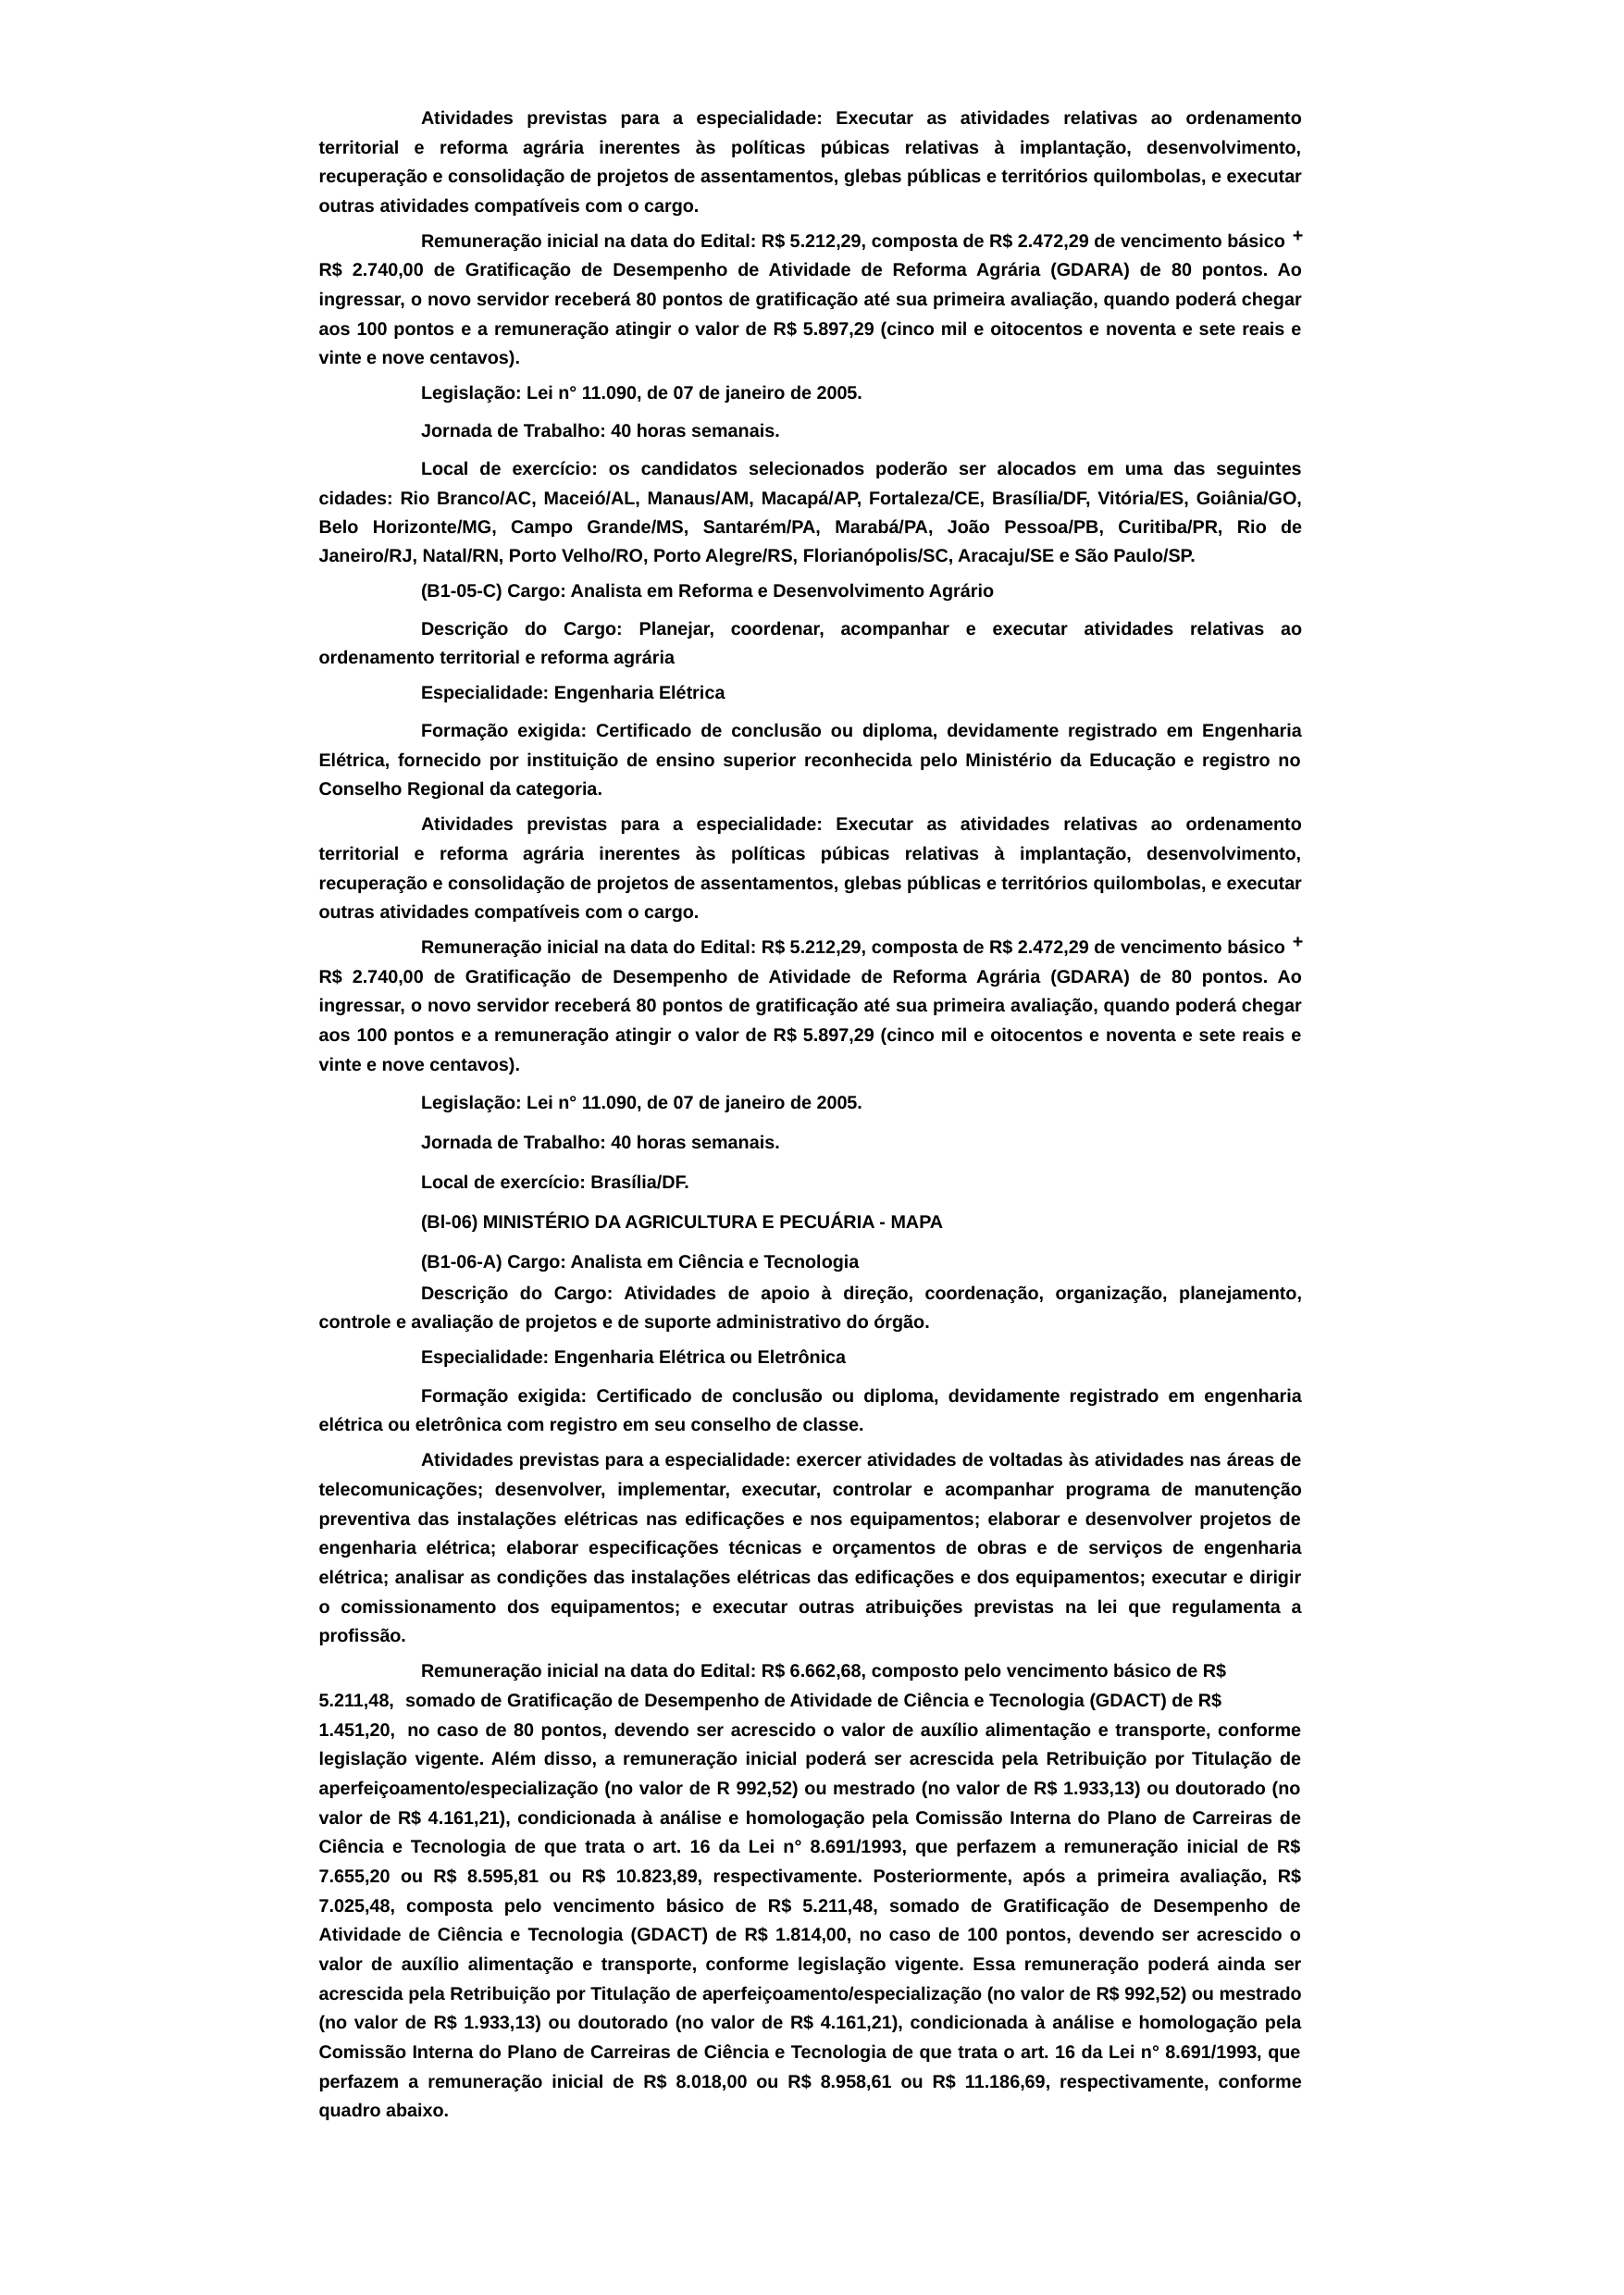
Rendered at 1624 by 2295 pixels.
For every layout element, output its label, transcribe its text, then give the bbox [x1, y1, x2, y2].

text Atividades previstas para a especialidade: Executar as atividades relativas ao ordenamento territorial e reforma agrária inerentes às políticas púbicas relativas à implantação, desenvolvimento, recuperação e consolidação de projetos de assentamentos, glebas públicas e territórios quilombolas, e executar outras atividades compatíveis com o cargo. [318, 807, 1303, 924]
text (B1-05-C) Cargo: Analista em Reforma e Desenvolvimento Agrário [318, 582, 1303, 601]
text Descrição do Cargo: Planejar, coordenar, acompanhar e executar atividades relativas ao ordenamento territorial e reforma agrária [318, 612, 1303, 670]
text Jornada de Trabalho: 40 horas semanais. [318, 1117, 1303, 1157]
text (Bl-06) MINISTÉRIO DA AGRICULTURA E PECUÁRIA - MAPA [318, 1197, 1303, 1236]
text Local de exercício: Brasília/DF. [318, 1157, 1303, 1197]
text (B1-06-A) Cargo: Analista em Ciência e Tecnologia [318, 1236, 1303, 1276]
text Legislação: Lei n° 11.090, de 07 de janeiro de 2005. [318, 385, 1303, 403]
text Local de exercício: os candidatos selecionados poderão ser alocados em uma das seguintes cidades: Rio Branco/AC, Maceió/AL, Manaus/AM, Macapá/AP, Fortaleza/CE, Brasília/DF, Vitória/ES, Goiânia/GO, Belo Horizonte/MG, Campo Grande/MS, Santarém/PA, Marabá/PA, João Pessoa/PB, Curitiba/PR, Rio de Janeiro/RJ, Natal/RN, Porto Velho/RO, Porto Alegre/RS, Florianópolis/SC, Aracaju/SE e São Paulo/SP. [318, 453, 1303, 568]
text Remuneração inicial na data do Edital: R$ 5.212,29, composta de R$ 2.472,29 de vencimento básico + R$ 2.740,00 de Gratificação de Desempenho de Atividade de Reforma Agrária (GDARA) de 80 pontos. Ao ingressar, o novo servidor receberá 80 pontos de gratificação até sua primeira avaliação, quando poderá chegar aos 100 pontos e a remuneração atingir o valor de R$ 5.897,29 (cinco mil e oitocentos e noventa e sete reais e vinte e nove centavos). [318, 930, 1303, 1077]
text Atividades previstas para a especialidade: Executar as atividades relativas ao ordenamento territorial e reforma agrária inerentes às políticas púbicas relativas à implantação, desenvolvimento, recuperação e consolidação de projetos de assentamentos, glebas públicas e territórios quilombolas, e executar outras atividades compatíveis com o cargo. [318, 101, 1303, 218]
text Descrição do Cargo: Atividades de apoio à direção, coordenação, organização, planejamento, controle e avaliação de projetos e de suporte administrativo do órgão. [318, 1276, 1303, 1334]
text Formação exigida: Certificado de conclusão ou diploma, devidamente registrado em engenharia elétrica ou eletrônica com registro em seu conselho de classe. [318, 1379, 1303, 1437]
text Especialidade: Engenharia Elétrica [318, 684, 1303, 702]
text Especialidade: Engenharia Elétrica ou Eletrônica [318, 1349, 1303, 1368]
text Formação exigida: Certificado de conclusão ou diploma, devidamente registrado em Engenharia Elétrica, fornecido por instituição de ensino superior reconhecida pelo Ministério da Educação e registro no Conselho Regional da categoria. [318, 713, 1303, 801]
text Remuneração inicial na data do Edital: R$ 6.662,68, composto pelo vencimento básico de R$ [318, 1654, 1303, 1683]
list no caso de 80 pontos, devendo ser acrescido o valor de auxílio alimentação e transporte, conforme legislação vigente. Além disso, a remuneração inicial poderá ser acrescida pela Retribuição por Titulação de aperfeiçoamento/especialização (no valor de R 992,52) ou mestrado (no valor de R$ 1.933,13) ou doutorado (no valor de R$ 4.161,21), condicionada à análise e homologação pela Comissão Interna do Plano de Carreiras de Ciência e Tecnologia de que trata o art. 16 da Lei n° 8.691/1993, que perfazem a remuneração inicial de R$ 7.655,20 ou R$ 8.595,81 ou R$ 10.823,89, respectivamente. Posteriormente, após a primeira avaliação, R$ 7.025,48, composta pelo vencimento básico de R$ 5.211,48, somado de Gratificação de Desempenho de Atividade de Ciência e Tecnologia (GDACT) de R$ 1.814,00, no caso de 100 pontos, devendo ser acrescido o valor de auxílio alimentação e transporte, conforme legislação vigente. Essa remuneração poderá ainda ser acrescida pela Retribuição por Titulação de aperfeiçoamento/especialização (no valor de R$ 992,52) ou mestrado (no valor de R$ 1.933,13) ou doutorado (no valor de R$ 4.161,21), condicionada à análise e homologação pela Comissão Interna do Plano de Carreiras de Ciência e Tecnologia de que trata o art. 16 da Lei n° 8.691/1993, que perfazem a remuneração inicial de R$ 8.018,00 ou R$ 8.958,61 ou R$ 11.186,69, respectivamente, conforme quadro abaixo. [318, 1713, 1303, 2123]
text Atividades previstas para a especialidade: exercer atividades de voltadas às atividades nas áreas de telecomunicações; desenvolver, implementar, executar, controlar e acompanhar programa de manutenção preventiva das instalações elétricas nas edificações e nos equipamentos; elaborar e desenvolver projetos de engenharia elétrica; elaborar especificações técnicas e orçamentos de obras e de serviços de engenharia elétrica; analisar as condições das instalações elétricas das edificações e dos equipamentos; executar e dirigir o comissionamento dos equipamentos; e executar outras atribuições previstas na lei que regulamenta a profissão. [318, 1443, 1303, 1648]
text Jornada de Trabalho: 40 horas semanais. [318, 423, 1303, 441]
text Legislação: Lei n° 11.090, de 07 de janeiro de 2005. [318, 1077, 1303, 1117]
text Remuneração inicial na data do Edital: R$ 5.212,29, composta de R$ 2.472,29 de vencimento básico + R$ 2.740,00 de Gratificação de Desempenho de Atividade de Reforma Agrária (GDARA) de 80 pontos. Ao ingressar, o novo servidor receberá 80 pontos de gratificação até sua primeira avaliação, quando poderá chegar aos 100 pontos e a remuneração atingir o valor de R$ 5.897,29 (cinco mil e oitocentos e noventa e sete reais e vinte e nove centavos). [318, 224, 1303, 370]
list somado de Gratificação de Desempenho de Atividade de Ciência e Tecnologia (GDACT) de R$ [318, 1683, 1303, 1713]
